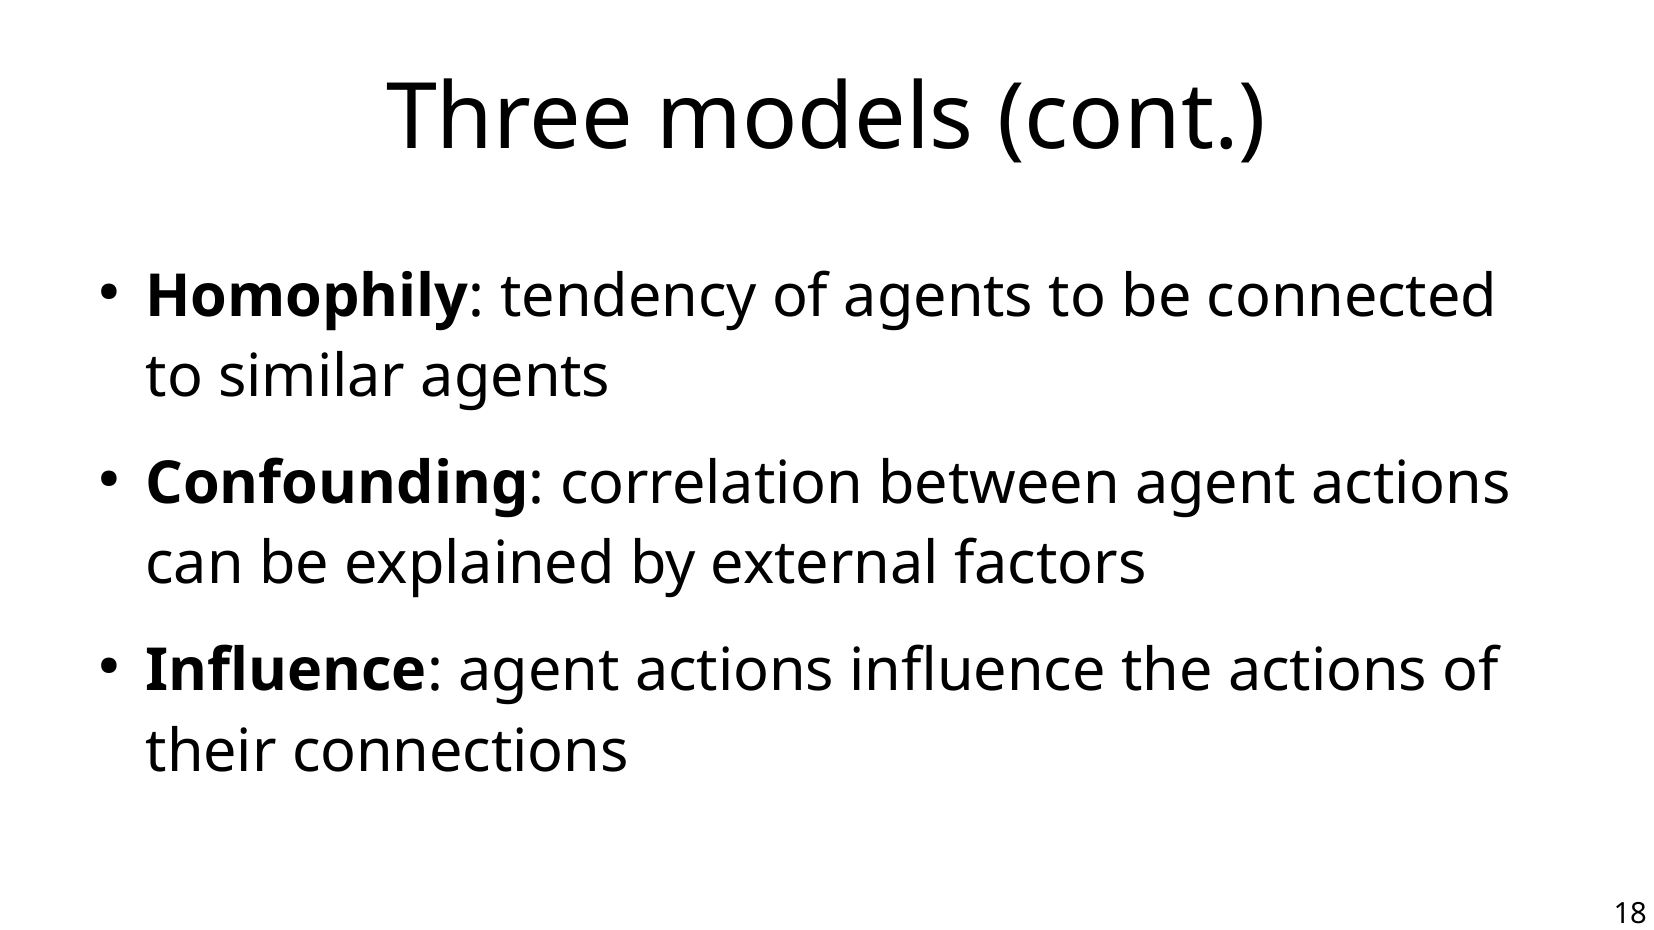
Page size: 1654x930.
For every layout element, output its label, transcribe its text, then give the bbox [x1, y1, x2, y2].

title Three models (cont.) [82, 1, 1571, 225]
list Homophily: tendency of agents to be connected to similar agents Confounding: correlation between agent actions can be explained by external factors Influence: agent actions influence the actions of their connections [82, 252, 1571, 793]
